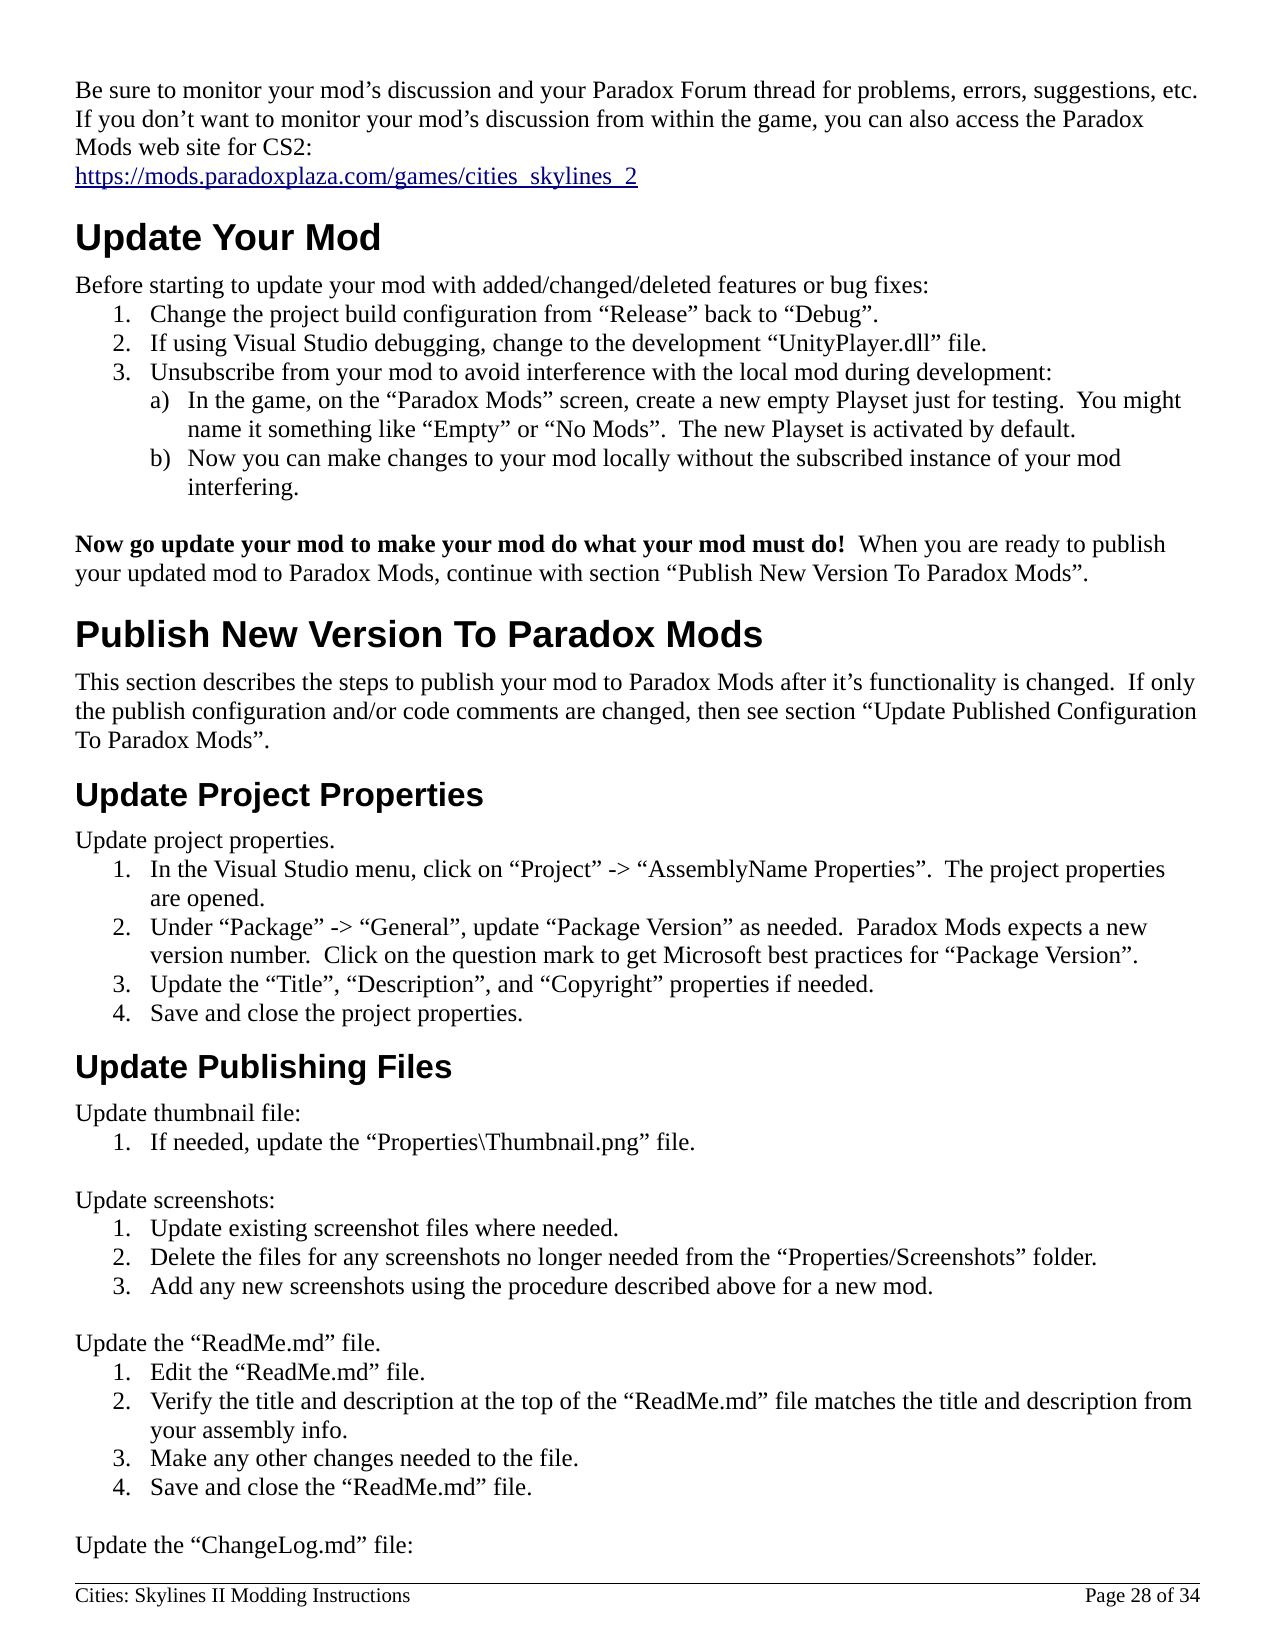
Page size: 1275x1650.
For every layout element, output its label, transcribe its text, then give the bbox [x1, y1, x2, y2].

text Update thumbnail file: [75, 1098, 1200, 1127]
list Under “Package” -> “General”, update “Package Version” as needed. Paradox Mods expects a new version number. Click on the question mark to get Microsoft best practices for “Package Version”. [112, 912, 1200, 969]
text Update the “ReadMe.md” file. [75, 1328, 1200, 1357]
subtitle Update Project Properties [75, 774, 1200, 813]
text Now go update your mod to make your mod do what your mod must do! When you are ready to publish your updated mod to Paradox Mods, continue with section “Publish New Version To Paradox Mods”. [75, 529, 1200, 587]
list In the Visual Studio menu, click on “Project” -> “AssemblyName Properties”. The project properties are opened. [112, 854, 1200, 912]
list Delete the files for any screenshots no longer needed from the “Properties/Screenshots” folder. [112, 1242, 1200, 1271]
subtitle Update Your Mod [75, 215, 1200, 258]
list If using Visual Studio debugging, change to the development “UnityPlayer.dll” file. [112, 328, 1200, 357]
subtitle Publish New Version To Paradox Mods [75, 612, 1200, 655]
list Save and close the project properties. [112, 998, 1200, 1027]
list Change the project build configuration from “Release” back to “Debug”. [112, 299, 1200, 328]
list In the game, on the “Paradox Mods” screen, create a new empty Playset just for testing. You might name it something like “Empty” or “No Mods”. The new Playset is activated by default. [150, 386, 1200, 443]
list Verify the title and description at the top of the “ReadMe.md” file matches the title and description from your assembly info. [112, 1386, 1200, 1443]
list Add any new screenshots using the procedure described above for a new mod. [112, 1271, 1200, 1300]
list Update the “Title”, “Description”, and “Copyright” properties if needed. [112, 969, 1200, 998]
text Before starting to update your mod with added/changed/deleted features or bug fixes: [75, 271, 1200, 299]
text This section describes the steps to publish your mod to Paradox Mods after it’s functionality is changed. If only the publish configuration and/or code comments are changed, then see section “Update Published Configuration To Paradox Mods”. [75, 667, 1200, 754]
list Save and close the “ReadMe.md” file. [112, 1472, 1200, 1501]
list Unsubscribe from your mod to avoid interference with the local mod during development: [112, 357, 1200, 386]
text Update the “ChangeLog.md” file: [75, 1530, 1200, 1558]
list Edit the “ReadMe.md” file. [112, 1357, 1200, 1386]
list If needed, update the “Properties\Thumbnail.png” file. [112, 1127, 1200, 1156]
text Update screenshots: [75, 1185, 1200, 1213]
list Make any other changes needed to the file. [112, 1443, 1200, 1472]
text Be sure to monitor your mod’s discussion and your Paradox Forum thread for problems, errors, suggestions, etc. If you don’t want to monitor your mod’s discussion from within the game, you can also access the Paradox Mods web site for CS2: https://mods.paradoxplaza.com/games/cities_skylines_2 [75, 75, 1200, 190]
text Update project properties. [75, 826, 1200, 854]
list Update existing screenshot files where needed. [112, 1213, 1200, 1242]
list Now you can make changes to your mod locally without the subscribed instance of your mod interfering. [150, 443, 1200, 501]
subtitle Update Publishing Files [75, 1048, 1200, 1086]
